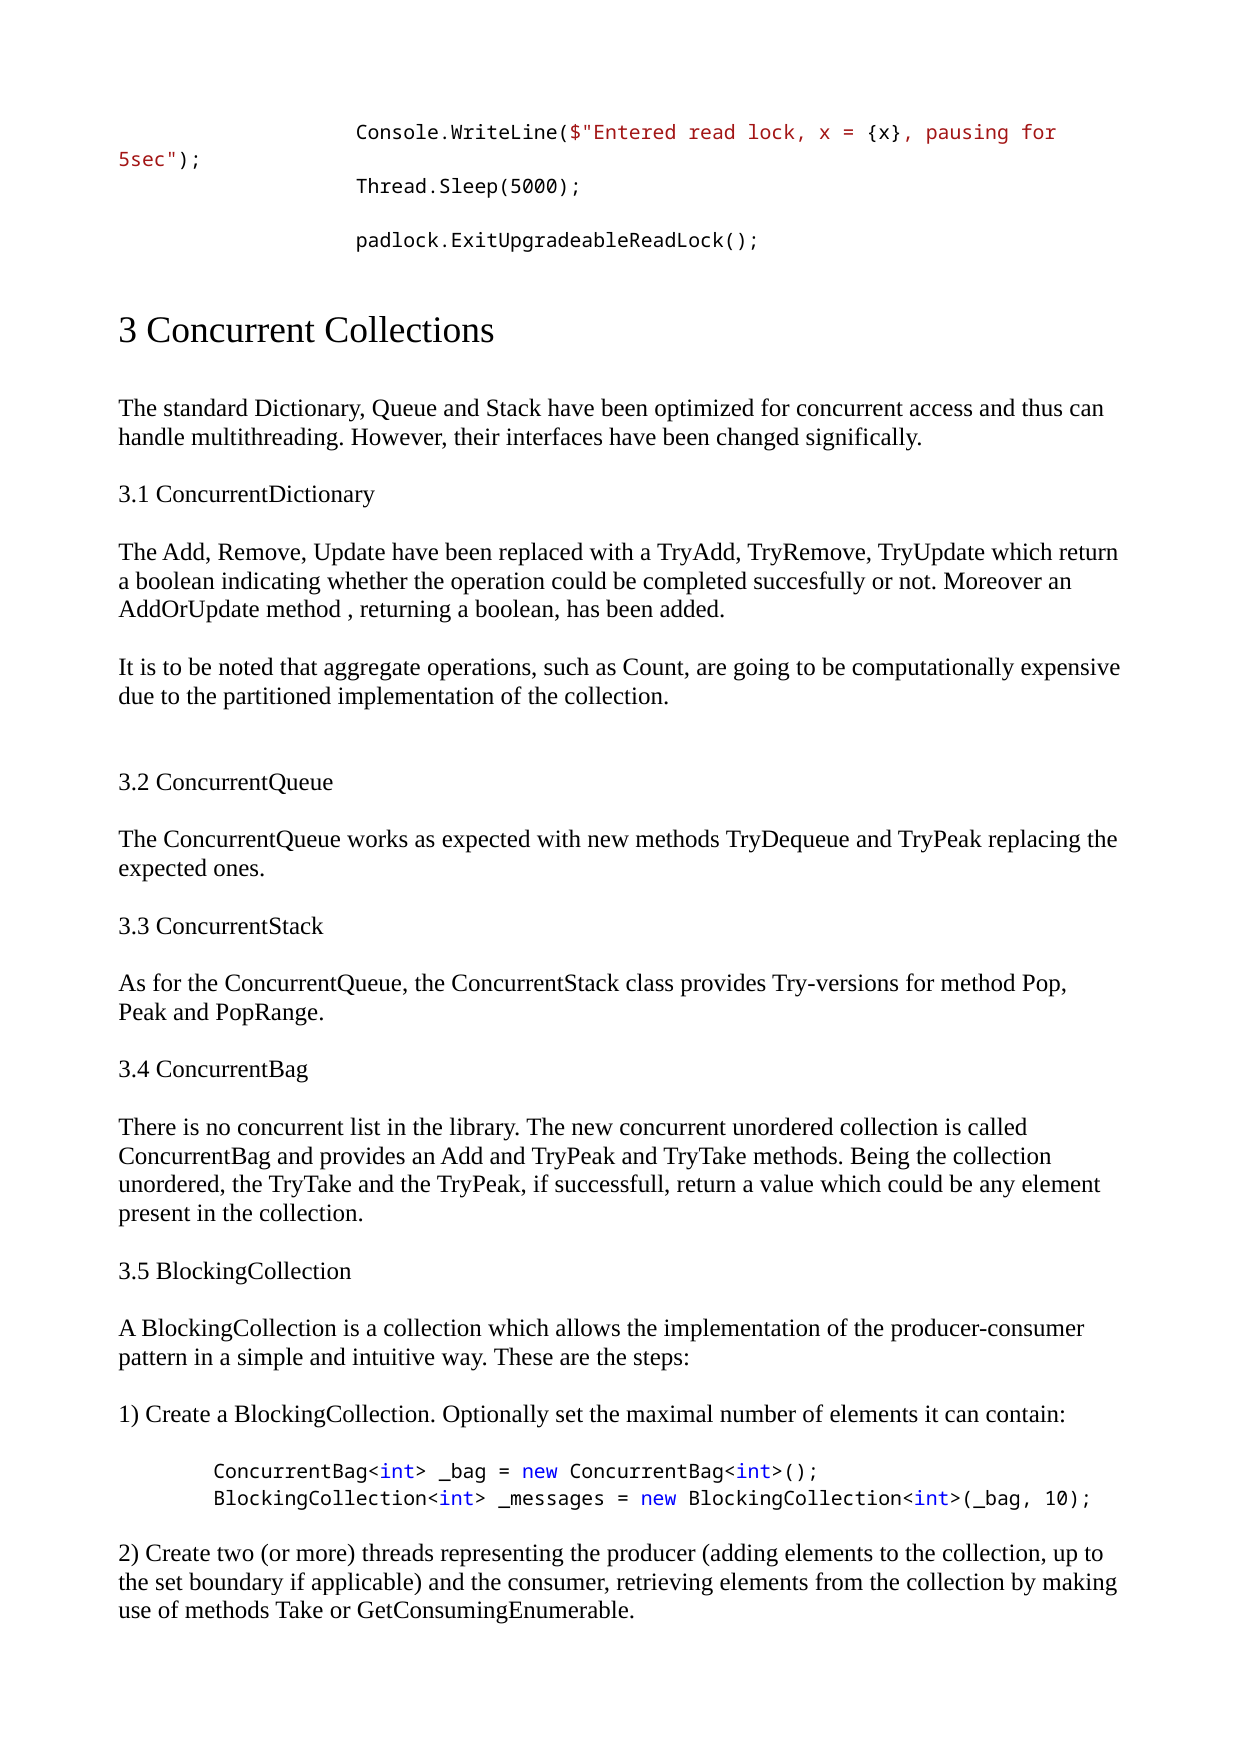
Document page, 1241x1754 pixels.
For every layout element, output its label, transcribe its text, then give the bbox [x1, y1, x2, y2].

text BlockingCollection<int> _messages = new BlockingCollection<int>(_bag, 10); [118, 1484, 1122, 1511]
text Thread.Sleep(5000); [118, 172, 1122, 199]
text 3.1 ConcurrentDictionary [118, 479, 1122, 508]
text The standard Dictionary, Queue and Stack have been optimized for concurrent access and thus can handle multithreading. However, their interfaces have been changed significally. [118, 393, 1122, 451]
text 3.3 ConcurrentStack [118, 911, 1122, 939]
text Console.WriteLine($"Entered read lock, x = {x}, pausing for 5sec"); [118, 118, 1122, 172]
text 1) Create a BlockingCollection. Optionally set the maximal number of elements it can contain: [118, 1399, 1122, 1428]
text 3.5 BlockingCollection [118, 1256, 1122, 1284]
text It is to be noted that aggregate operations, such as Count, are going to be computationally expensive due to the partitioned implementation of the collection. [118, 652, 1122, 709]
text 3.2 ConcurrentQueue [118, 767, 1122, 796]
text A BlockingCollection is a collection which allows the implementation of the producer-consumer pattern in a simple and intuitive way. These are the steps: [118, 1313, 1122, 1371]
text 2) Create two (or more) threads representing the producer (adding elements to the collection, up to the set boundary if applicable) and the consumer, retrieving elements from the collection by making use of methods Take or GetConsumingEnumerable. [118, 1538, 1122, 1624]
text 3 Concurrent Collections [118, 307, 1122, 350]
text 3.4 ConcurrentBag [118, 1054, 1122, 1083]
text There is no concurrent list in the library. The new concurrent unordered collection is called ConcurrentBag and provides an Add and TryPeak and TryTake methods. Being the collection unordered, the TryTake and the TryPeak, if successfull, return a value which could be any element present in the collection. [118, 1112, 1122, 1227]
text As for the ConcurrentQueue, the ConcurrentStack class provides Try-versions for method Pop, Peak and PopRange. [118, 968, 1122, 1026]
text The Add, Remove, Update have been replaced with a TryAdd, TryRemove, TryUpdate which return a boolean indicating whether the operation could be completed succesfully or not. Moreover an AddOrUpdate method , returning a boolean, has been added. [118, 537, 1122, 623]
text The ConcurrentQueue works as expected with new methods TryDequeue and TryPeak replacing the expected ones. [118, 824, 1122, 882]
text padlock.ExitUpgradeableReadLock(); [118, 226, 1122, 253]
text ConcurrentBag<int> _bag = new ConcurrentBag<int>(); [118, 1457, 1122, 1484]
